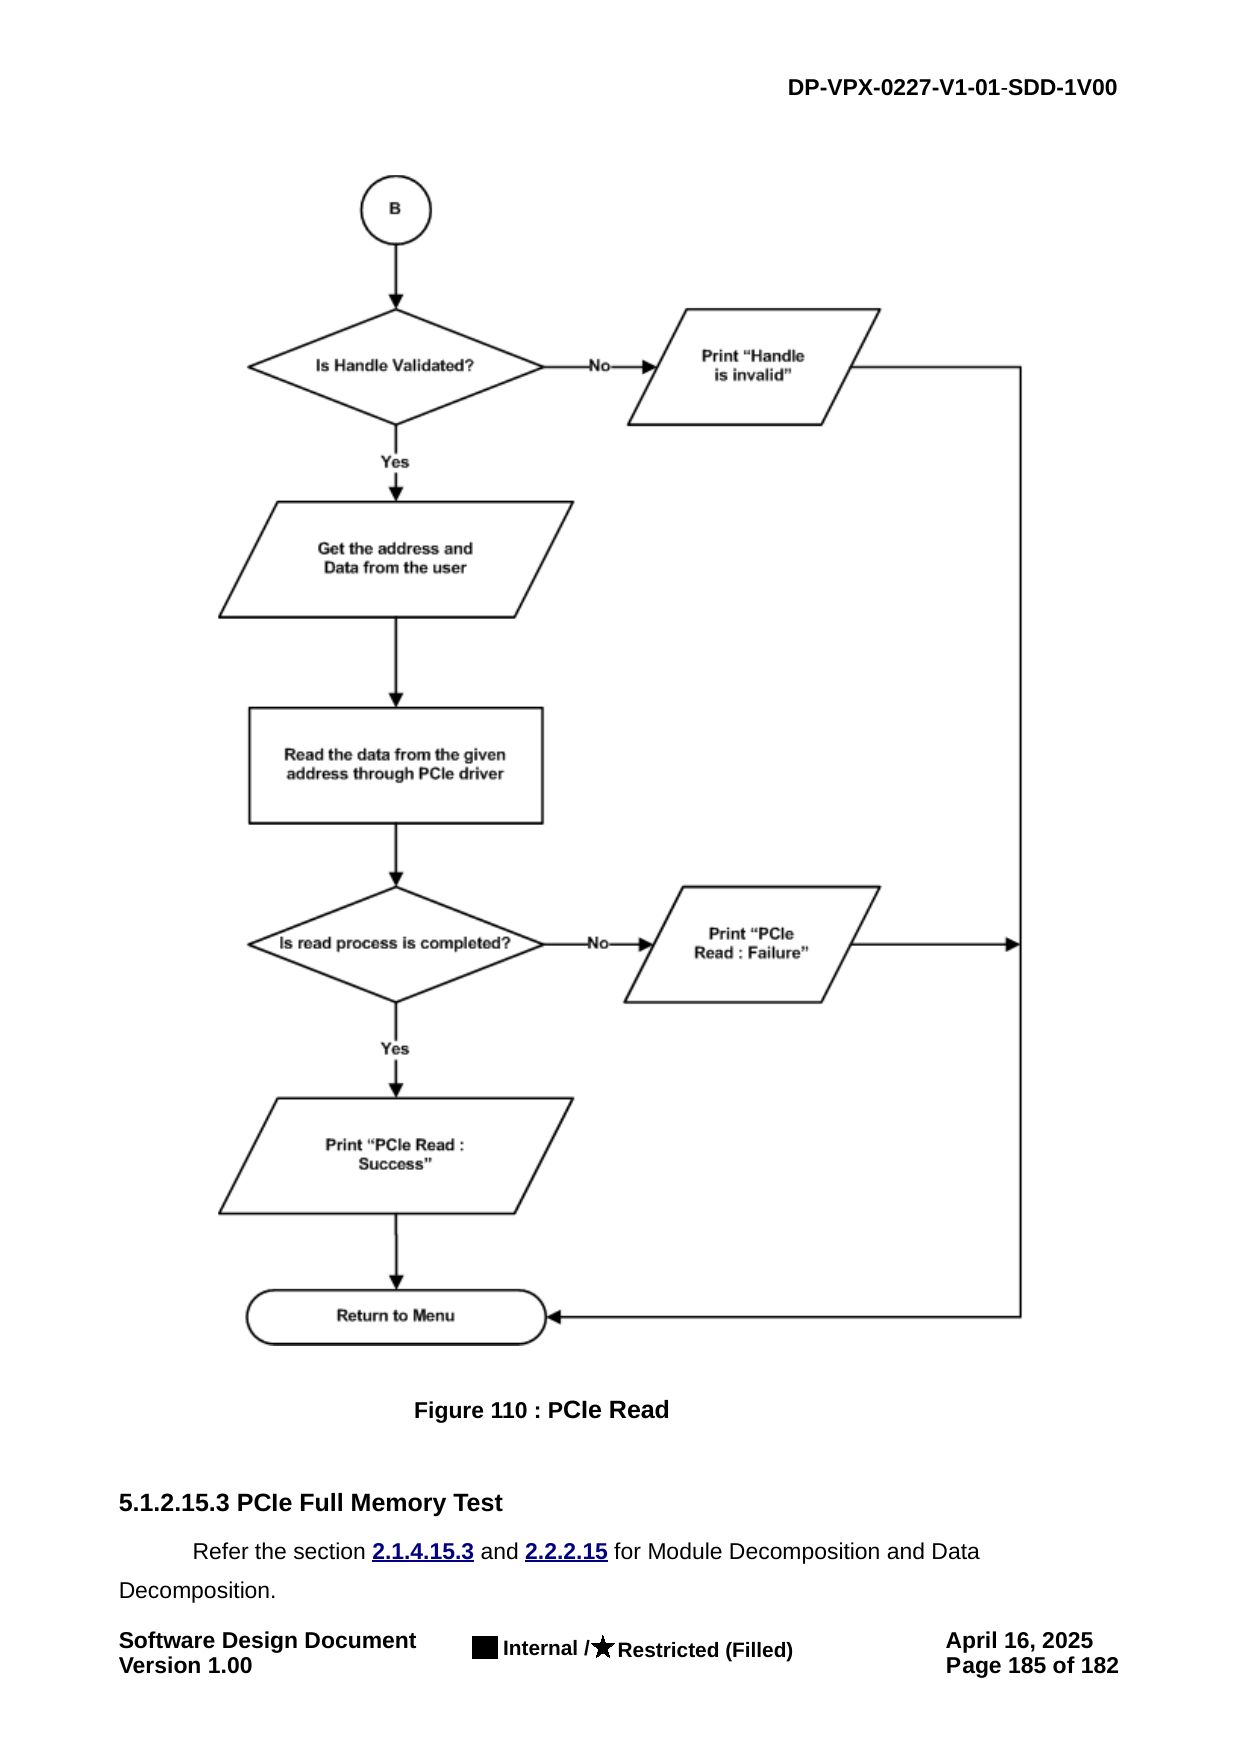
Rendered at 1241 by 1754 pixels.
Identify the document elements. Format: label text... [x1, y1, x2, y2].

picture [217, 175, 1023, 1346]
text Refer the section 2.1.4.15.3 and 2.2.2.15 for Module Decomposition and Data Decomposition. [118, 1538, 1122, 1603]
subtitle PCIe Full Memory Test [118, 1488, 1122, 1517]
text Figure 110 : PCIe Read [118, 1395, 1122, 1424]
